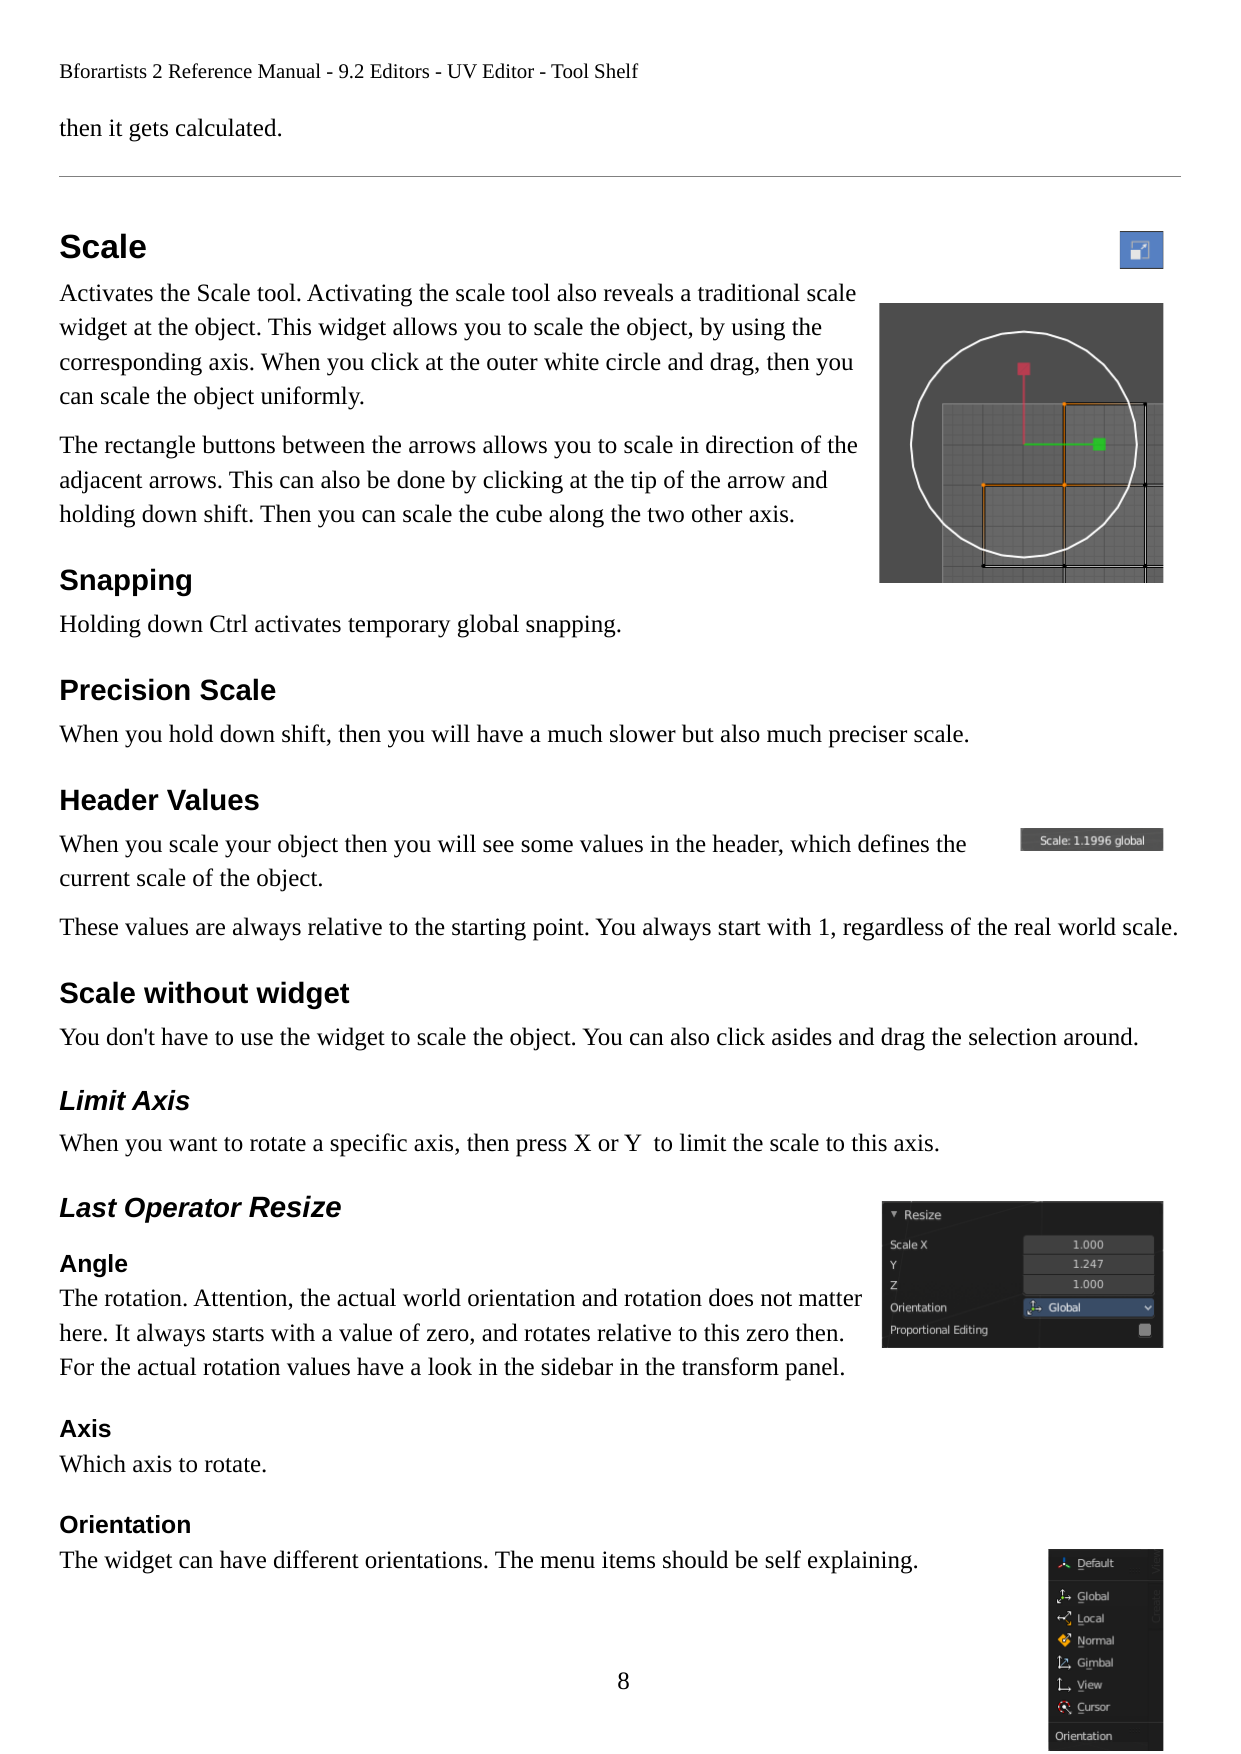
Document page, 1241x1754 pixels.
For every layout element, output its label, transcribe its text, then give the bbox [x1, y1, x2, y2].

subtitle Scale without widget [59, 976, 1181, 1010]
text The widget can have different orientations. The menu items should be self explaining. [59, 1545, 1181, 1574]
subtitle Orientation [59, 1510, 1181, 1539]
text When you scale your object then you will see some values in the header, which defines the current scale of the object. [59, 829, 1181, 892]
picture [1119, 231, 1164, 269]
subtitle Angle [59, 1249, 881, 1277]
subtitle Scale [59, 227, 1181, 265]
text The rotation. Attention, the actual world orientation and rotation does not matter here. It always starts with a value of zero, and rotates relative to this zero then. For the actual rotation values have a look in the sidebar in the transform panel. [59, 1283, 1181, 1381]
subtitle [1164, 1249, 1181, 1277]
text You don't have to use the widget to scale the object. You can also click asides and drag the selection around. [59, 1022, 1181, 1051]
text Activates the Scale tool. Activating the scale tool also reveals a traditional scale widget at the object. This widget allows you to scale the object, by using the corresponding axis. When you click at the outer white circle and drag, then you can scale the object uniformly. [59, 278, 1181, 410]
text then it gets calculated. [59, 113, 1181, 141]
subtitle Precision Scale [59, 673, 1181, 707]
text Which axis to rotate. [59, 1449, 1181, 1477]
subtitle Header Values [59, 783, 1181, 816]
text When you want to rotate a specific axis, then press X or Y to limit the scale to this axis. [59, 1128, 1181, 1157]
subtitle Last Operator Resize [59, 1190, 1181, 1224]
subtitle Axis [59, 1414, 1181, 1442]
picture [1020, 828, 1164, 851]
text Holding down Ctrl activates temporary global snapping. [59, 609, 1181, 638]
picture [1048, 1549, 1164, 1751]
subtitle Limit Axis [59, 1084, 1181, 1116]
text These values are always relative to the starting point. You always start with 1, regardless of the real world scale. [59, 912, 1181, 941]
picture [879, 303, 1164, 583]
picture [881, 1201, 1164, 1348]
text When you hold down shift, then you will have a much slower but also much preciser scale. [59, 719, 1181, 748]
text The rectangle buttons between the arrows allows you to scale in direction of the adjacent arrows. This can also be done by clicking at the tip of the arrow and holding down shift. Then you can scale the cube along the two other axis. [59, 430, 879, 528]
subtitle Snapping [59, 563, 1181, 597]
